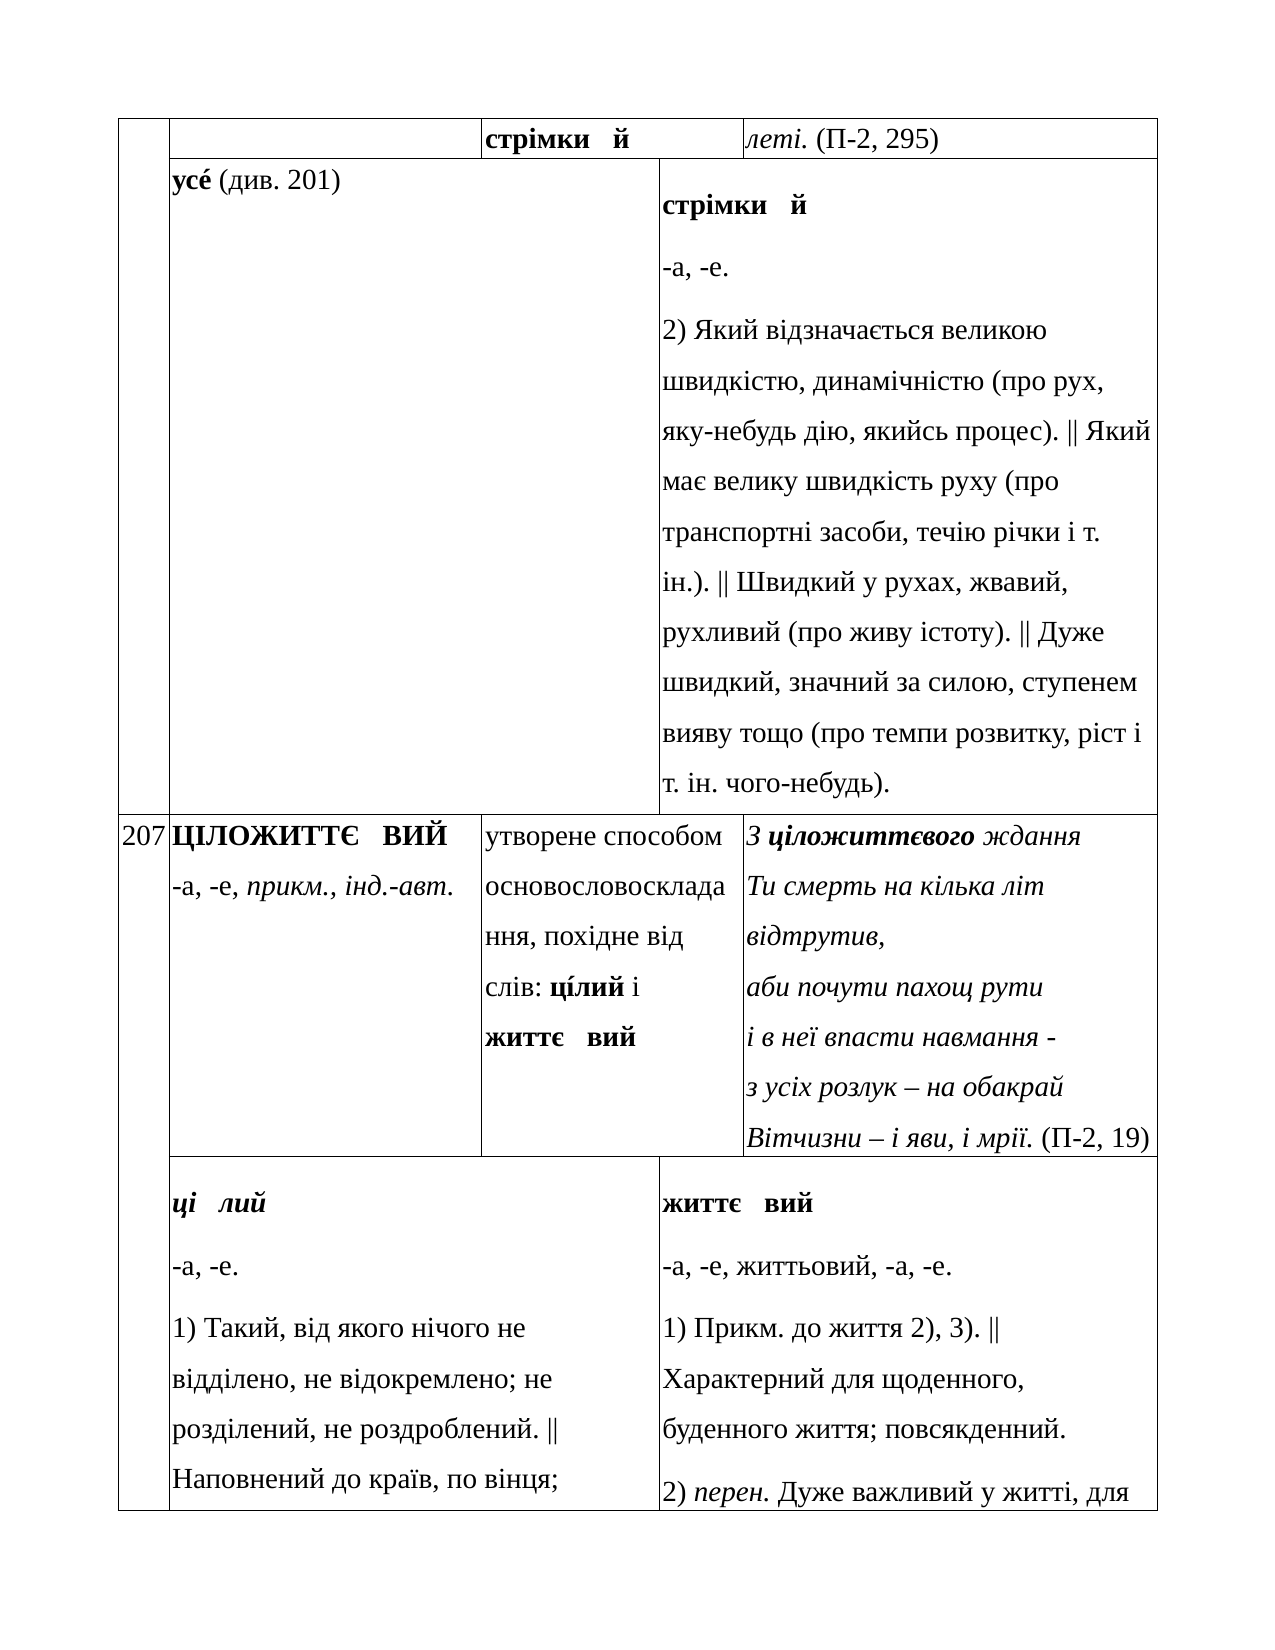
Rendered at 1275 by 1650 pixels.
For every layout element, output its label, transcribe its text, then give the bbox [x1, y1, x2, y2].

table_cell [119, 119, 169, 814]
table_cell 207 [119, 815, 169, 1510]
table_cell леті. (П‑2, 295) [744, 119, 1157, 158]
table_cell [170, 119, 481, 158]
table_cell усé (див. 201) [170, 159, 659, 814]
table_cell життєвий -а, -е, життьовий, -а, -е. 1) Прикм. до життя 2), 3). || Характерний для щоденного, буденного життя; повсякденний. 2) перен. Дуже важливий у житті, для [660, 1157, 1157, 1510]
table_cell З ціложиттєвого ждання Ти смерть на кілька літ відтрутив, аби почути пахощ рути і в неї впасти навмання - з усіх розлук – на обакрай Вітчизни – і яви, і мрії. (П‑2, 19) [744, 815, 1157, 1156]
table_cell стрімкий [482, 119, 743, 158]
table_cell стрімкий -а, -е. 2) Який відзначається великою швидкістю, динамічністю (про рух, яку-небудь дію, якийсь процес). || Який має велику швидкість руху (про транспортні засоби, течію річки і т. ін.). || Швидкий у рухах, жвавий, рухливий (про живу істоту). || Дуже швидкий, значний за силою, ступенем вияву тощо (про темпи розвитку, ріст і т. ін. чого-небудь). [660, 159, 1157, 814]
table_cell утворене способом основословоскладання, похідне від слів: цíлий і життєвий [482, 815, 743, 1156]
table_cell цілий -а, -е. 1) Такий, від якого нічого не відділено, не відокремлено; не розділений, не роздроблений. || Наповнений до країв, по вінця; [170, 1157, 659, 1510]
table_cell Ціложиттєвий -а, -е, прикм., інд.-авт. [170, 815, 481, 1156]
